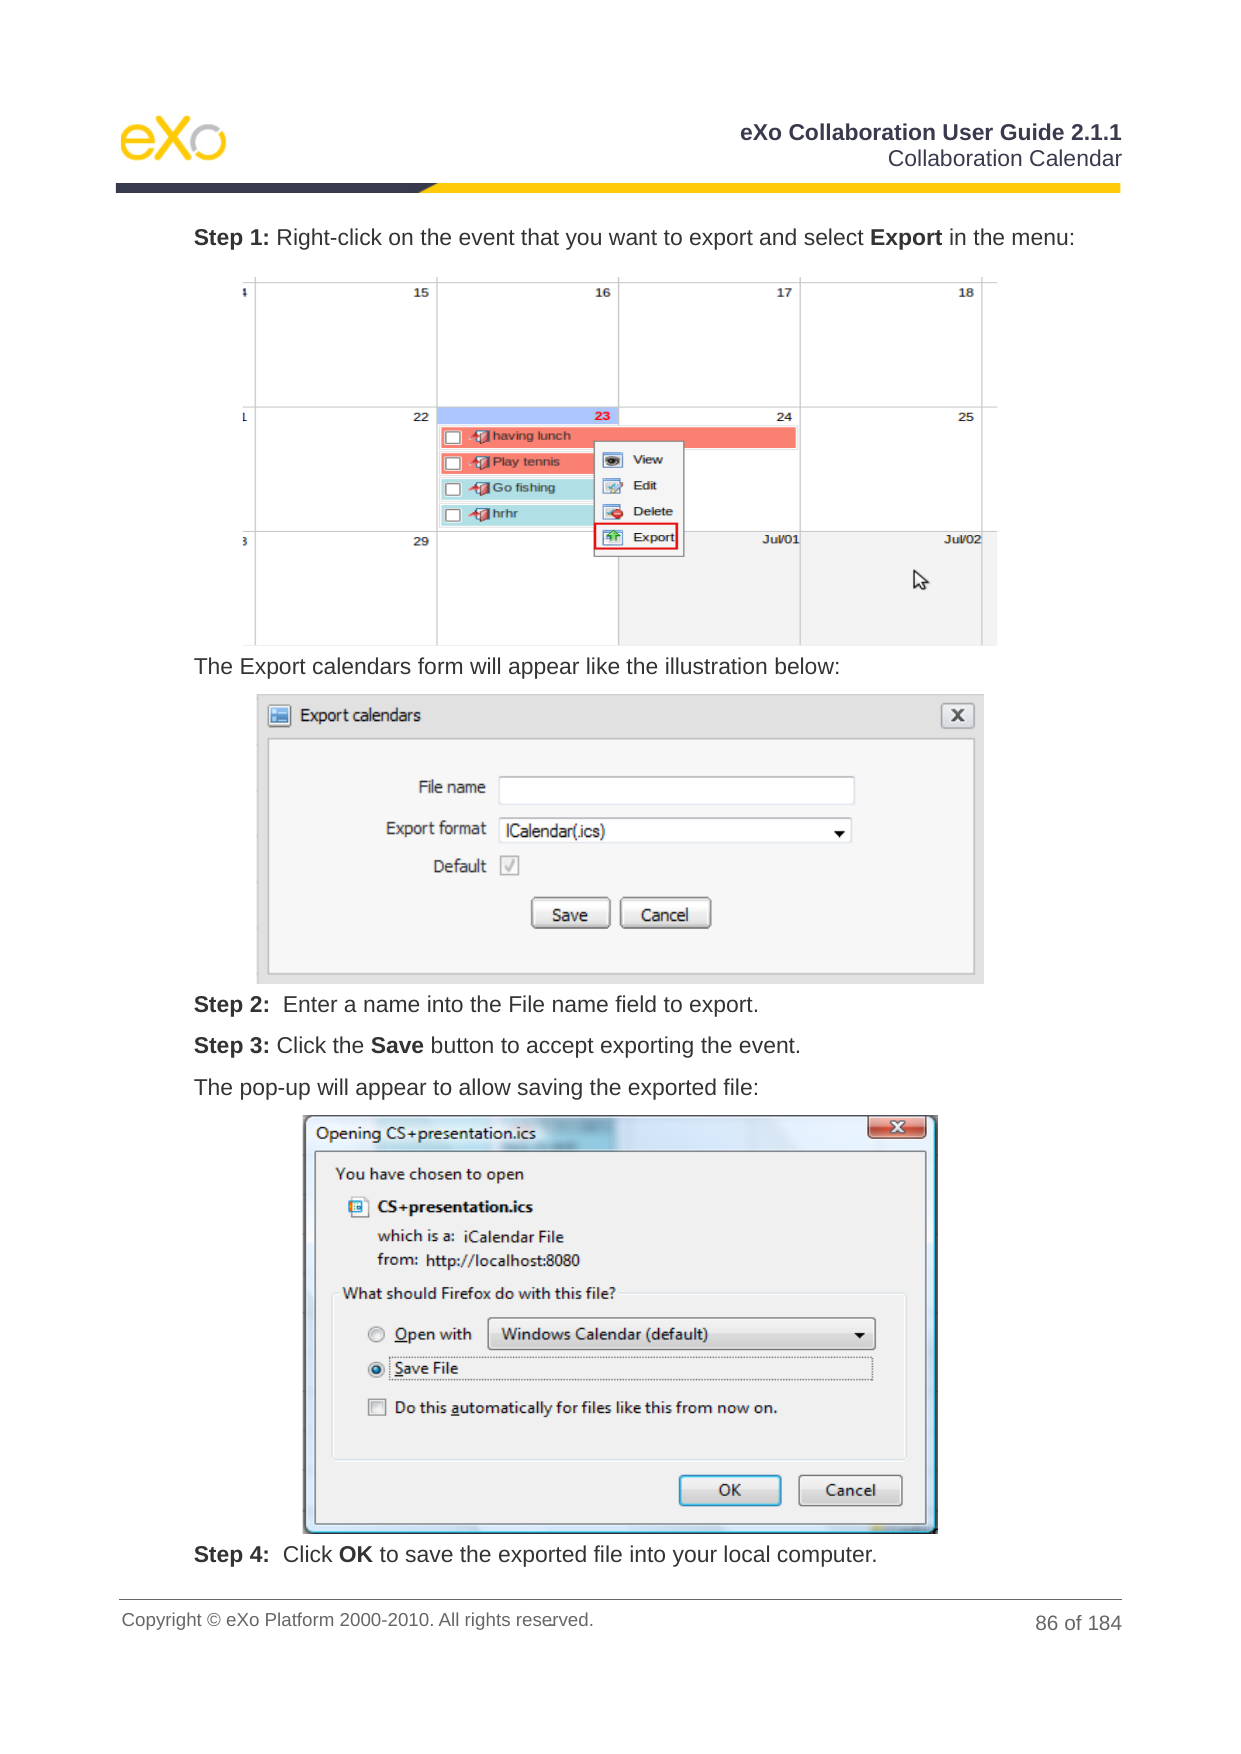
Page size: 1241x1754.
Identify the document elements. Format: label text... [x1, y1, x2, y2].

list Step 1: Right-click on the event that you want to export and select Export in the menu: [156, 223, 1122, 250]
picture [256, 694, 984, 984]
list The pop-up will appear to allow saving the exported file: [156, 1073, 1122, 1100]
list The Export calendars form will appear like the illustration below: [156, 646, 1122, 679]
list Step 4: Click OK to save the exported file into your local computer. [156, 1534, 1122, 1568]
list Step 3: Click the Save button to accept exporting the event. [156, 1032, 1122, 1058]
picture [120, 115, 227, 161]
list Step 2: Enter a name into the File name field to export. [156, 984, 1122, 1017]
picture [115, 183, 1121, 193]
picture [302, 1115, 938, 1534]
picture [242, 277, 998, 646]
